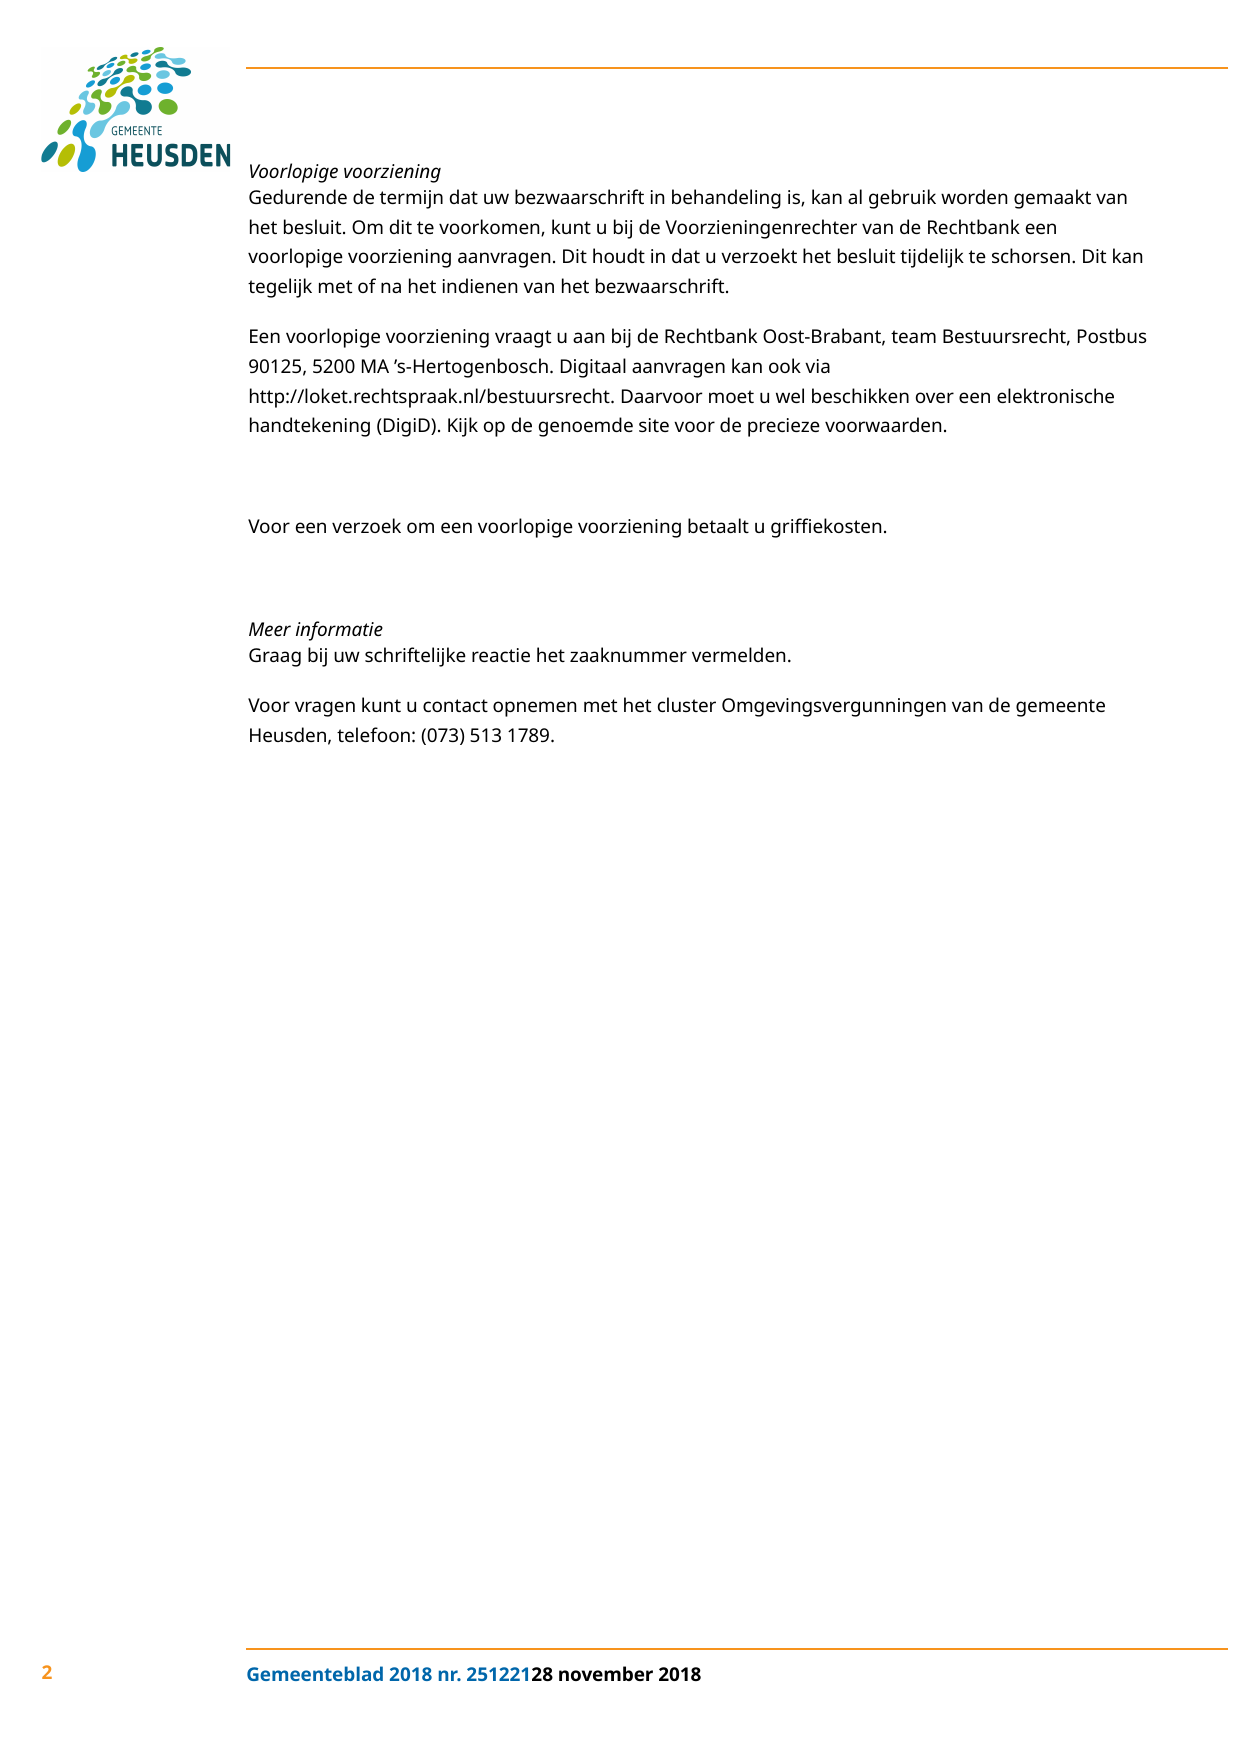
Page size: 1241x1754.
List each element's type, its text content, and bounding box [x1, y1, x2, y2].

text Een voorlopige voorziening vraagt u aan bij de Rechtbank Oost-Brabant, team Bestuursrecht, Postbus 90125, 5200 MA ’s-Hertogenbosch. Digitaal aanvragen kan ook via http://loket.rechtspraak.nl/bestuursrecht. Daarvoor moet u wel beschikken over een elektronische handtekening (DigiD). Kijk op de genoemde site voor de precieze voorwaarden. [248, 324, 1152, 438]
text Voor vragen kunt u contact opnemen met het cluster Omgevingsvergunningen van de gemeente Heusden, telefoon: (073) 513 1789. [248, 693, 1152, 748]
text Meer informatie [248, 616, 1152, 642]
text Voorlopige voorziening [248, 159, 1152, 184]
text Graag bij uw schriftelijke reactie het zaaknummer vermelden. [248, 642, 1152, 668]
text Gedurende de termijn dat uw bezwaarschrift in behandeling is, kan al gebruik worden gemaakt van het besluit. Om dit te voorkomen, kunt u bij de Voorzieningenrechter van de Rechtbank een voorlopige voorziening aanvragen. Dit houdt in dat u verzoekt het besluit tijdelijk te schorsen. Dit kan tegelijk met of na het indienen van het bezwaarschrift. [248, 184, 1152, 299]
picture [41, 47, 231, 172]
text Voor een verzoek om een voorlopige voorziening betaalt u griffiekosten. [248, 513, 1152, 539]
